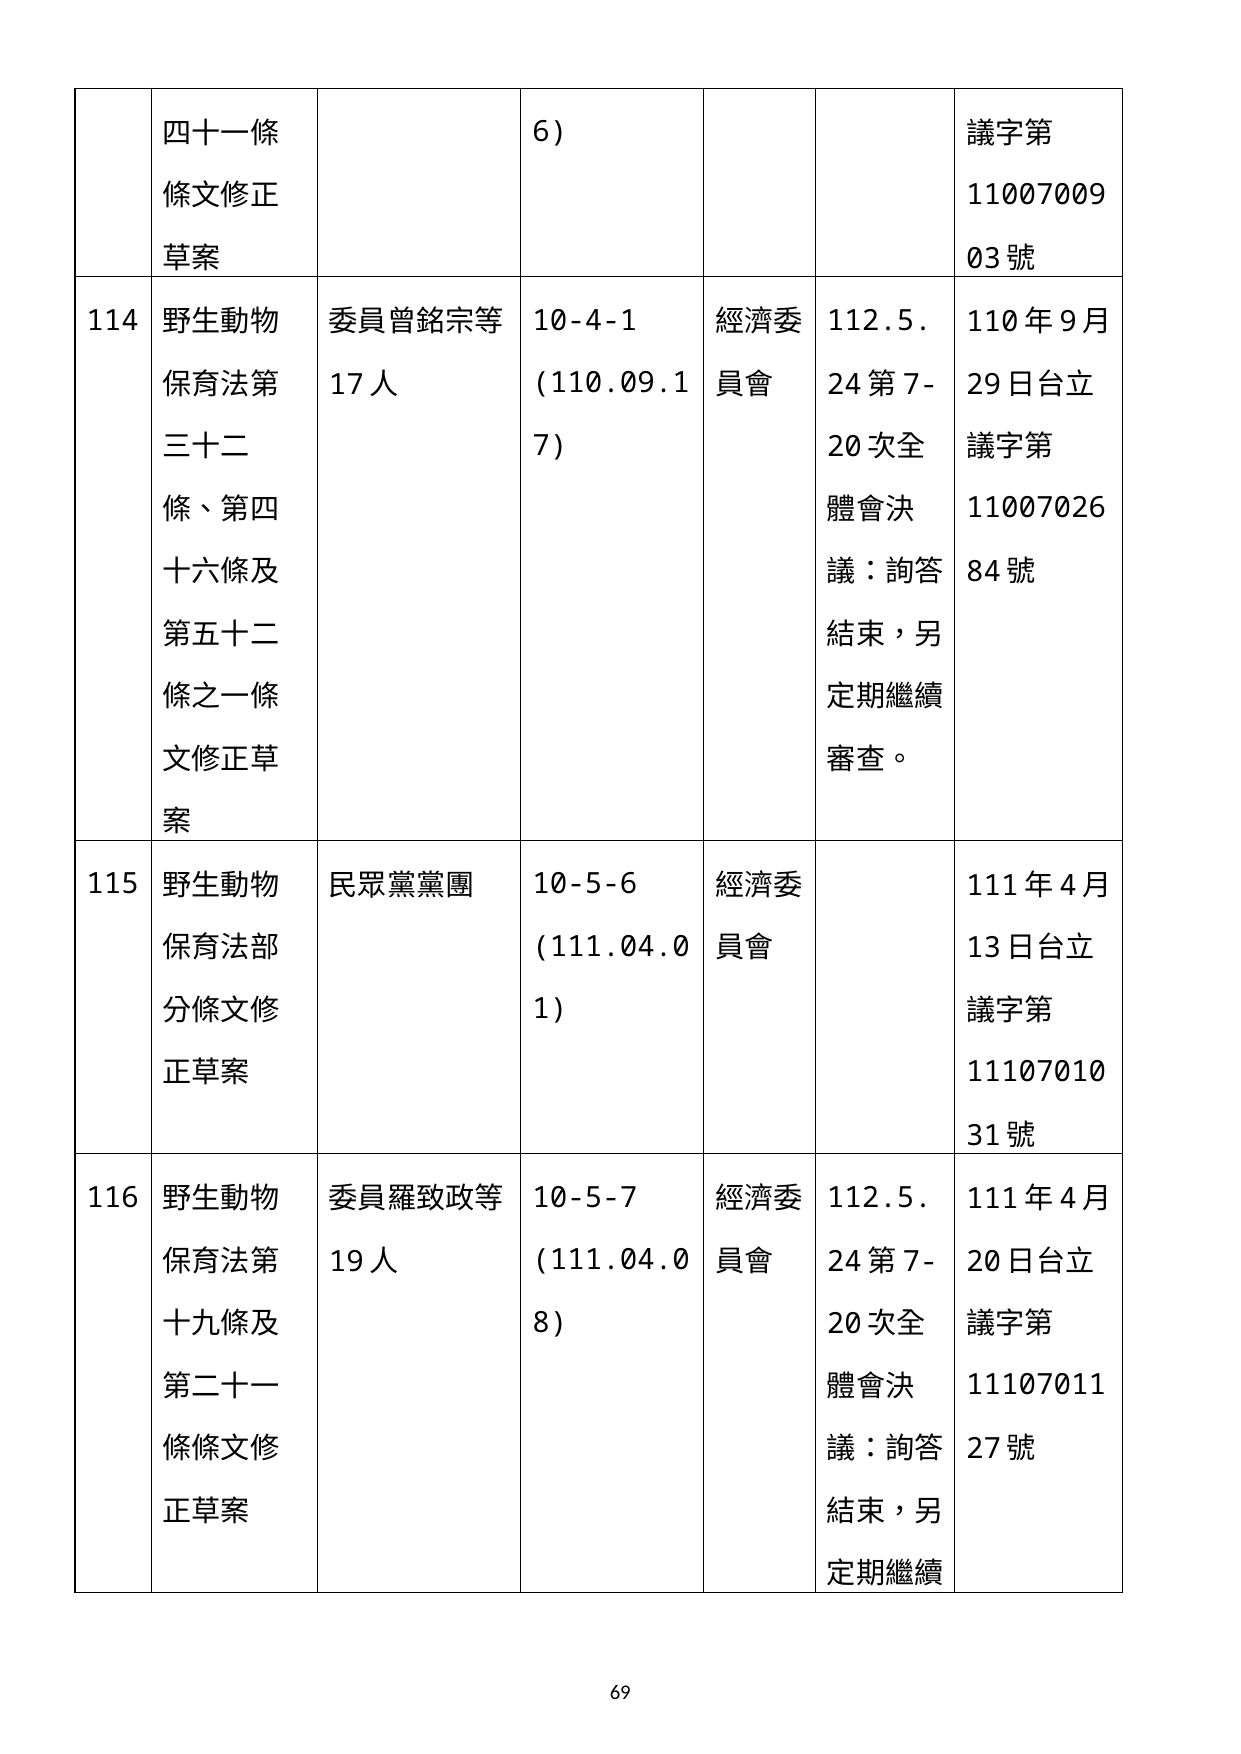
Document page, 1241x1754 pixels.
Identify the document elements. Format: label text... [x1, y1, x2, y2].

table_cell 野生動物保育法第十九條及第二十一條條文修正草案 [152, 1154, 317, 1592]
table_cell 經濟委員會 [704, 1154, 815, 1592]
table_cell [816, 89, 954, 276]
table_cell 115 [76, 841, 151, 1153]
table_cell 委員曾銘宗等17人 [318, 277, 520, 840]
table_cell 110年9月29日台立議字第1100702684號 [955, 277, 1122, 840]
table_cell [816, 841, 954, 1153]
table_cell 111年4月13日台立議字第1110701031號 [955, 841, 1122, 1153]
table_cell 野生動物保育法第三十二條、第四十六條及第五十二條之一條文修正草案 [152, 277, 317, 840]
table_cell 四十一條條文修正草案 [152, 89, 317, 276]
table_cell [318, 89, 520, 276]
table_cell 112.5.24第7-20次全體會決議：詢答結束，另定期繼續 [816, 1154, 954, 1592]
table_cell 委員羅致政等19人 [318, 1154, 520, 1592]
table_cell 10-5-7 (111.04.08) [521, 1154, 703, 1592]
table_cell [76, 89, 151, 276]
table_cell 野生動物保育法部分條文修正草案 [152, 841, 317, 1153]
table_cell 10-5-6 (111.04.01) [521, 841, 703, 1153]
table_cell 112.5.24第7-20次全體會決議：詢答結束，另定期繼續審查。 [816, 277, 954, 840]
table_cell 民眾黨黨團 [318, 841, 520, 1153]
table_cell 10-4-1 (110.09.17) [521, 277, 703, 840]
table_cell 經濟委員會 [704, 277, 815, 840]
table_cell [704, 89, 815, 276]
table_cell 116 [76, 1154, 151, 1592]
table_cell 6) [521, 89, 703, 276]
table_cell 111年4月20日台立議字第1110701127號 [955, 1154, 1122, 1592]
table_cell 議字第1100700903號 [955, 89, 1122, 276]
table_cell 經濟委員會 [704, 841, 815, 1153]
table_cell 114 [76, 277, 151, 840]
